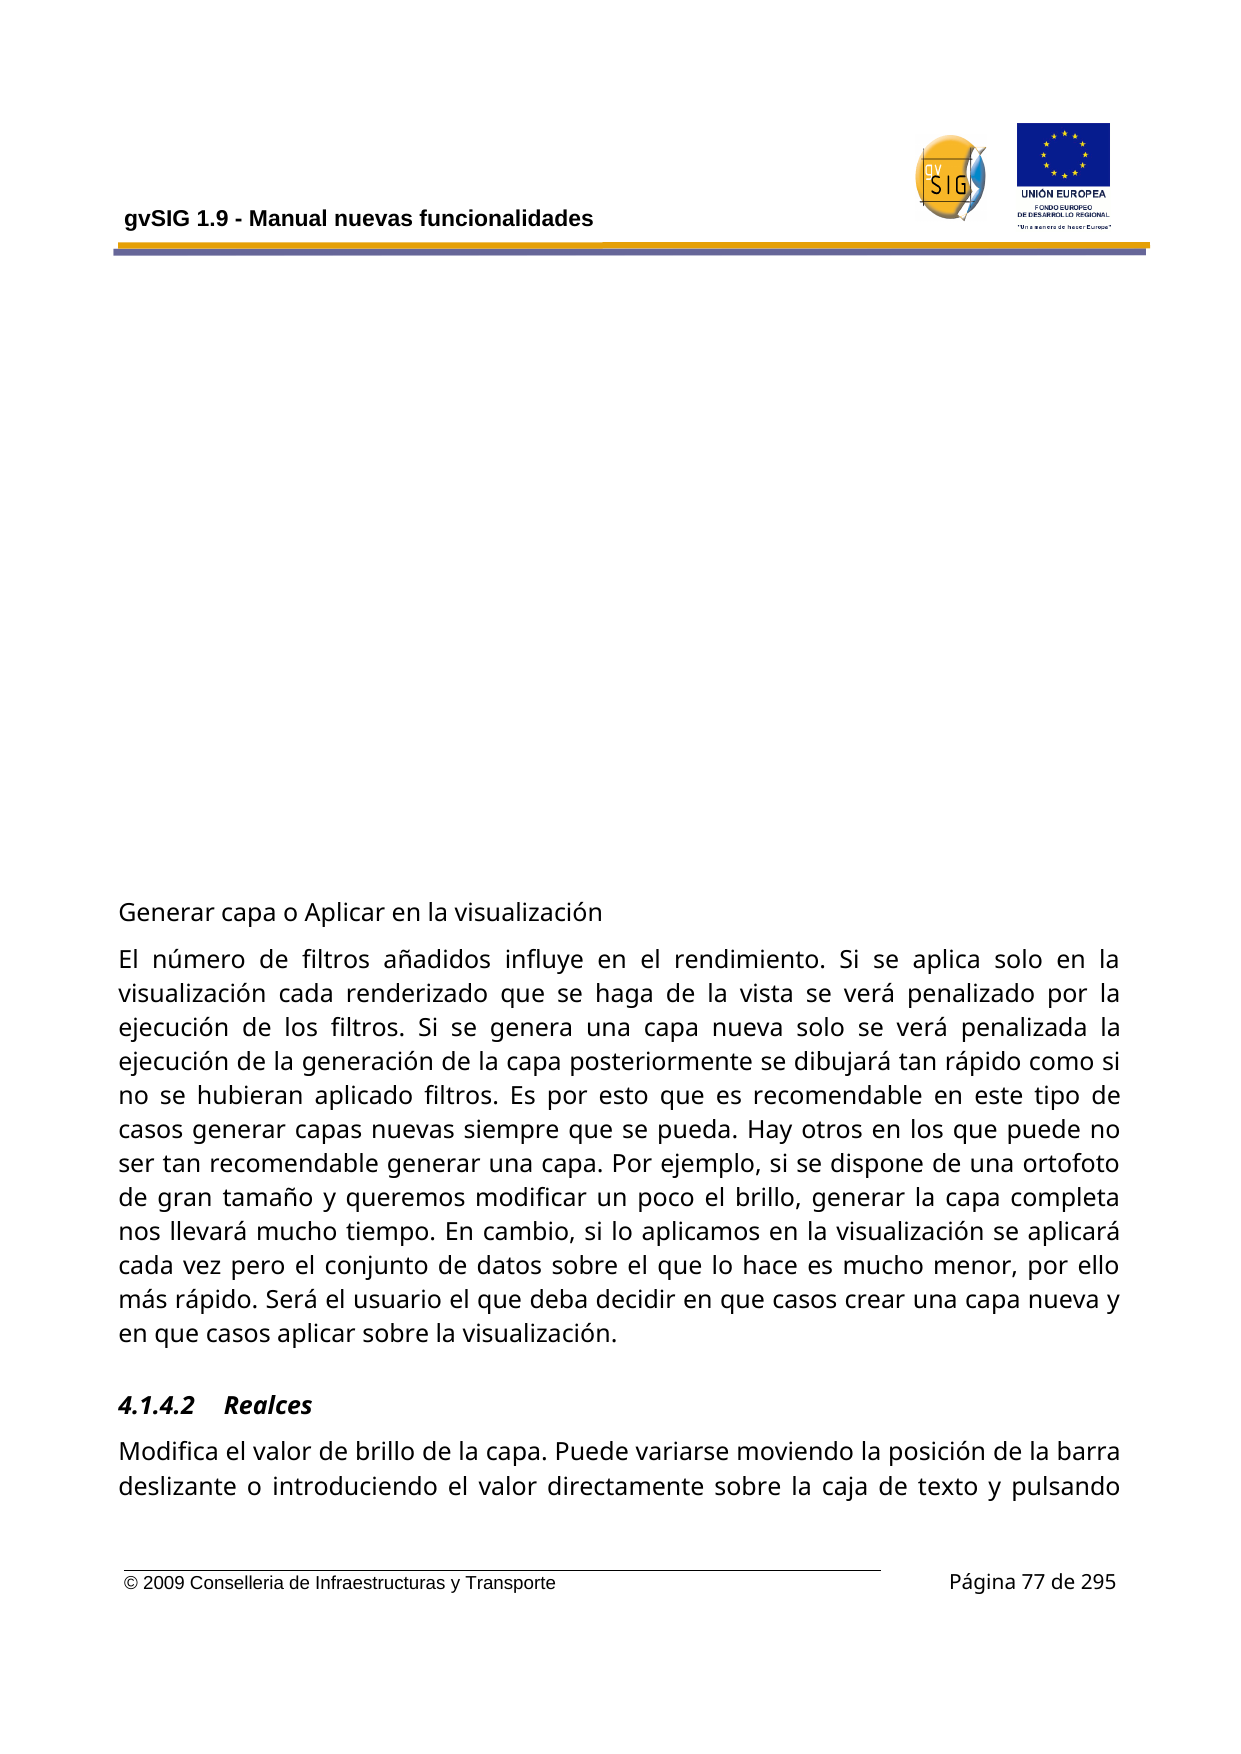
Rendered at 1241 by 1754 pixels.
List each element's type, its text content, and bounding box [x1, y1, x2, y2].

picture [1015, 123, 1112, 232]
text El número de filtros añadidos influye en el rendimiento. Si se aplica solo en la visualización cada renderizado que se haga de la vista se verá penalizado por la ejecución de los filtros. Si se genera una capa nueva solo se verá penalizada la ejecución de la generación de la capa posteriormente se dibujará tan rápido como si no se hubieran aplicado filtros. Es por esto que es recomendable en este tipo de casos generar capas nuevas siempre que se pueda. Hay otros en los que puede no ser tan recomendable generar una capa. Por ejemplo, si se dispone de una ortofoto de gran tamaño y queremos modificar un poco el brillo, generar la capa completa nos llevará mucho tiempo. En cambio, si lo aplicamos en la visualización se aplicará cada vez pero el conjunto de datos sobre el que lo hace es mucho menor, por ello más rápido. Será el usuario el que deba decidir en que casos crear una capa nueva y en que casos aplicar sobre la visualización. [118, 941, 1122, 1350]
subtitle Realces [118, 1387, 1122, 1422]
text Generar capa o Aplicar en la visualización [118, 895, 1122, 929]
picture [914, 134, 987, 222]
text Modifica el valor de brillo de la capa. Puede variarse moviendo la posición de la barra deslizante o introduciendo el valor directamente sobre la caja de texto y pulsando [118, 1434, 1122, 1502]
